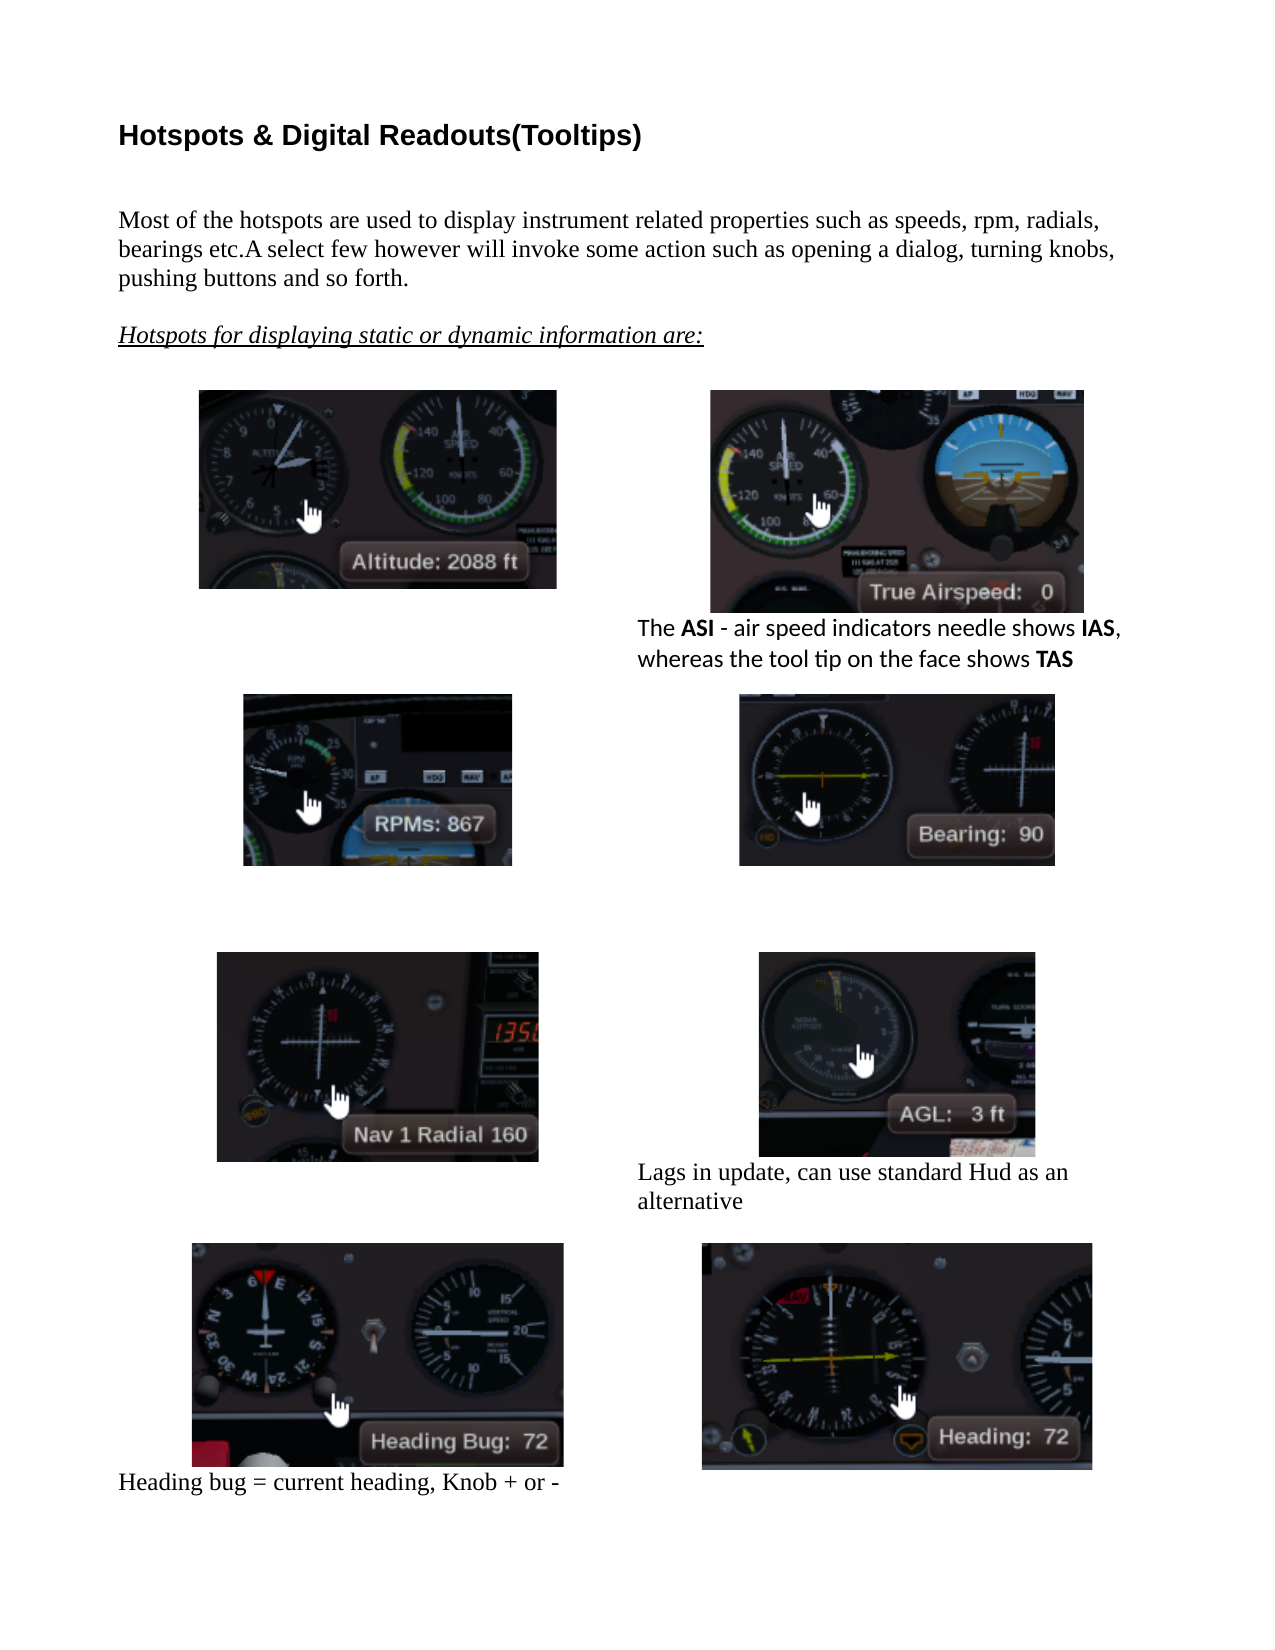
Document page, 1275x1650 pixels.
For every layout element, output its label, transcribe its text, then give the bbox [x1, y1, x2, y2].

table_cell The ASI - air speed indicators needle shows IAS, whereas the tool tip on the face shows TAS [638, 390, 1157, 694]
table_cell [638, 694, 1157, 952]
text Most of the hotspots are used to display instrument related properties such as speeds, rpm, radials, bearings etc.A select few however will invoke some action such as opening a dialog, turning knobs, pushing buttons and so forth. [118, 205, 1157, 292]
picture [216, 952, 539, 1162]
picture [243, 694, 513, 866]
picture [701, 1243, 1093, 1470]
table_cell [638, 1243, 1157, 1524]
table_cell Lags in update, can use standard Hud as an alternative [638, 952, 1157, 1243]
picture [710, 390, 1084, 613]
picture [758, 952, 1036, 1157]
table_cell [118, 694, 637, 952]
picture [191, 1243, 564, 1467]
subtitle Hotspots & Digital Readouts(Tooltips) [118, 118, 1157, 152]
picture [739, 694, 1055, 866]
table_cell [118, 952, 637, 1243]
table_cell [118, 390, 637, 694]
text Hotspots for displaying static or dynamic information are: [118, 320, 1157, 349]
table_header [118, 362, 637, 390]
table_header [638, 362, 1157, 390]
table_cell Heading bug = current heading, Knob + or - [118, 1243, 637, 1524]
picture [198, 390, 557, 589]
